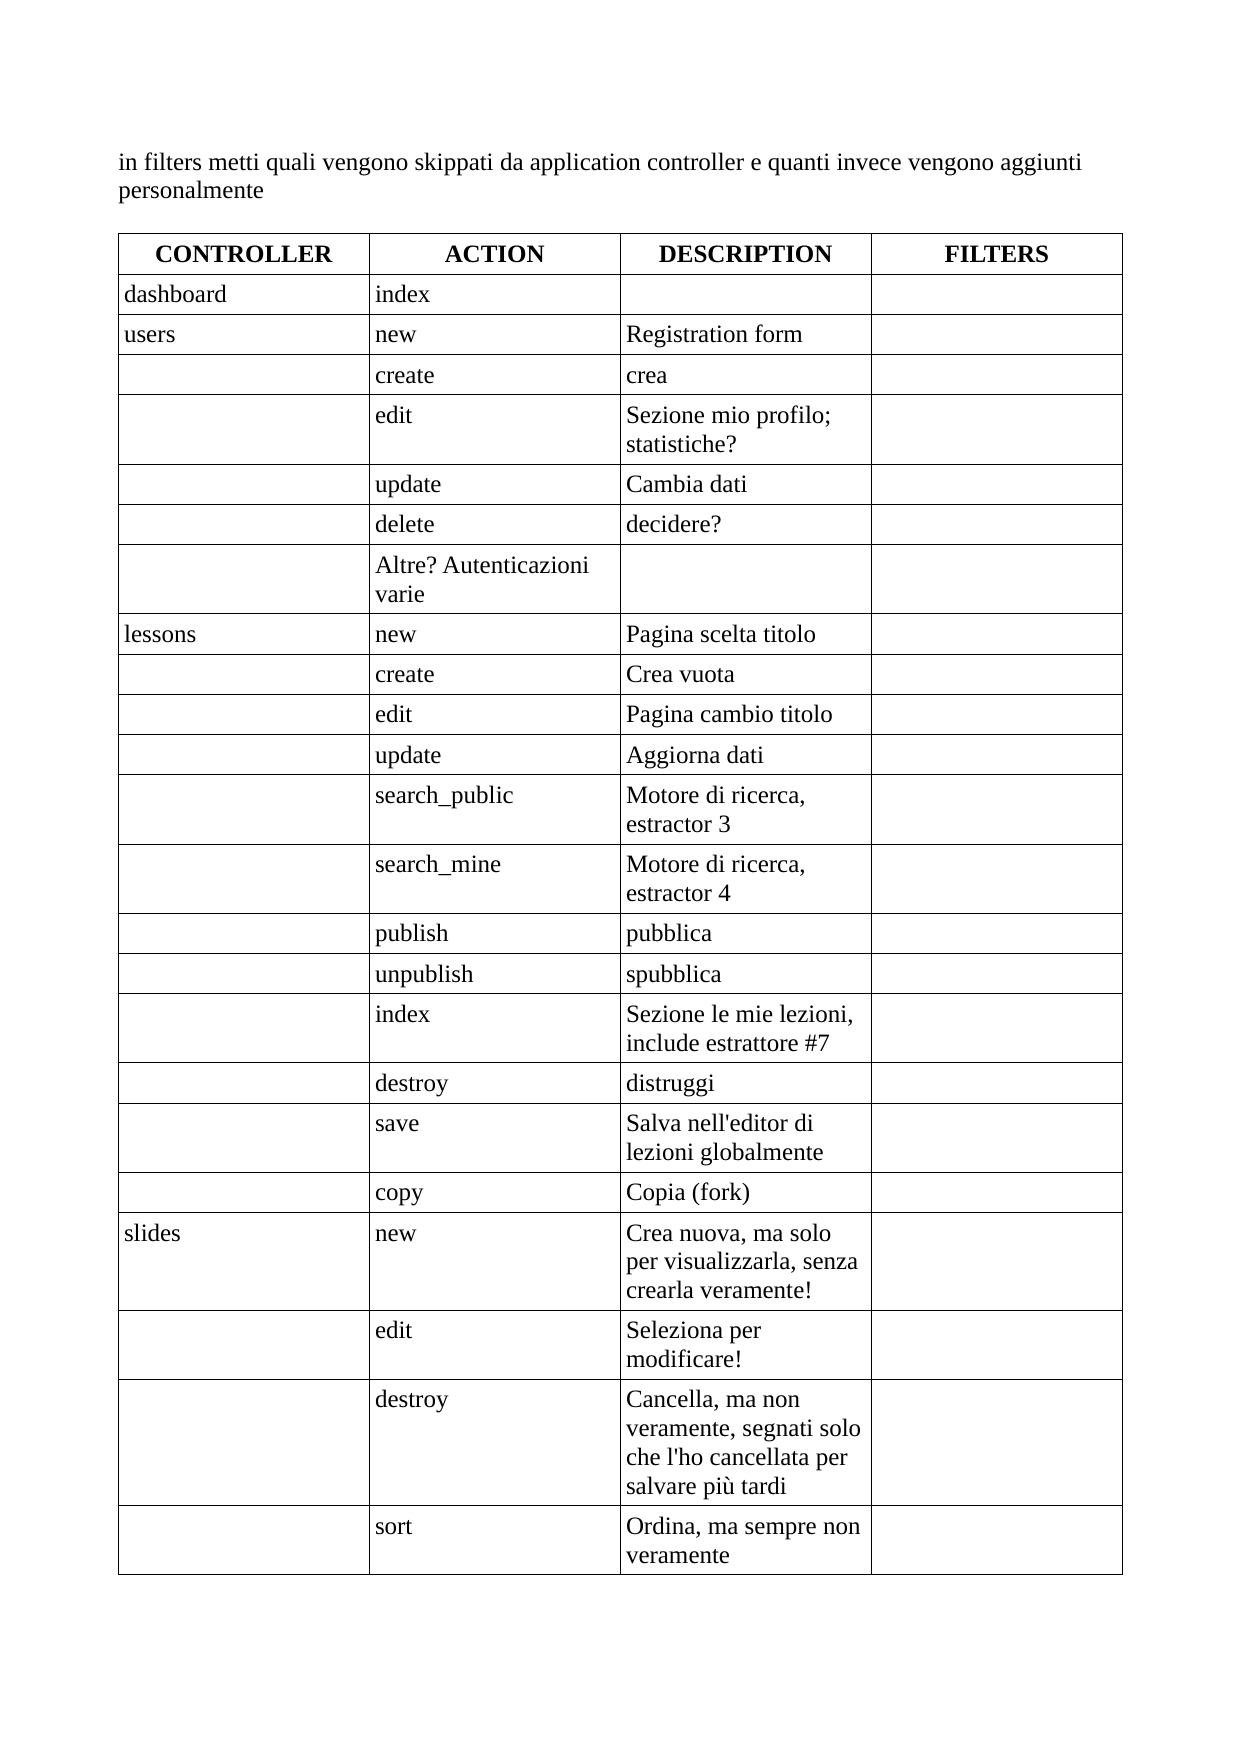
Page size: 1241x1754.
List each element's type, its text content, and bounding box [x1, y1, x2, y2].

table_cell [119, 1380, 369, 1505]
table_cell Aggiorna dati [621, 735, 871, 774]
table_cell Sezione le mie lezioni, include estrattore #7 [621, 994, 871, 1062]
table_cell [872, 1311, 1122, 1379]
table_cell Seleziona per modificare! [621, 1311, 871, 1379]
table_cell destroy [370, 1063, 620, 1102]
table_cell [872, 355, 1122, 394]
table_cell [119, 355, 369, 394]
table_cell Copia (fork) [621, 1173, 871, 1212]
table_cell lessons [119, 614, 369, 653]
table_cell [872, 465, 1122, 504]
table_cell [119, 775, 369, 843]
table_cell Cambia dati [621, 465, 871, 504]
table_cell [872, 845, 1122, 912]
table_cell [119, 954, 369, 993]
table_cell [119, 1506, 369, 1574]
table_cell Pagina cambio titolo [621, 695, 871, 734]
table_cell save [370, 1104, 620, 1172]
table_cell Ordina, ma sempre non veramente [621, 1506, 871, 1574]
table_cell delete [370, 505, 620, 544]
table_cell sort [370, 1506, 620, 1574]
table_cell [872, 735, 1122, 774]
table_cell [119, 545, 369, 613]
table_cell pubblica [621, 914, 871, 953]
table_cell Registration form [621, 315, 871, 354]
table_cell copy [370, 1173, 620, 1212]
table_cell edit [370, 1311, 620, 1379]
table_cell decidere? [621, 505, 871, 544]
table_cell Pagina scelta titolo [621, 614, 871, 653]
table_cell create [370, 355, 620, 394]
table_cell edit [370, 395, 620, 463]
table_cell [119, 845, 369, 912]
table_cell [872, 994, 1122, 1062]
table_header FILTERS [872, 234, 1122, 273]
table_cell distruggi [621, 1063, 871, 1102]
table_cell slides [119, 1213, 369, 1310]
table_cell dashboard [119, 275, 369, 314]
table_cell search_public [370, 775, 620, 843]
table_cell [872, 545, 1122, 613]
table_cell index [370, 275, 620, 314]
table_cell [872, 914, 1122, 953]
table_cell Salva nell'editor di lezioni globalmente [621, 1104, 871, 1172]
table_cell update [370, 465, 620, 504]
table_cell [872, 1173, 1122, 1212]
table_cell [119, 1173, 369, 1212]
table_cell destroy [370, 1380, 620, 1505]
table_cell [621, 275, 871, 314]
table_cell publish [370, 914, 620, 953]
table_cell Crea vuota [621, 655, 871, 694]
table_cell new [370, 1213, 620, 1310]
table_cell [621, 545, 871, 613]
table_cell [872, 775, 1122, 843]
table_cell unpublish [370, 954, 620, 993]
table_cell Motore di ricerca, estractor 3 [621, 775, 871, 843]
table_cell new [370, 614, 620, 653]
table_cell users [119, 315, 369, 354]
table_header CONTROLLER [119, 234, 369, 273]
table_cell [872, 1063, 1122, 1102]
table_cell [872, 1506, 1122, 1574]
table_cell update [370, 735, 620, 774]
table_cell search_mine [370, 845, 620, 912]
table_header ACTION [370, 234, 620, 273]
table_cell [119, 1063, 369, 1102]
table_cell [119, 1104, 369, 1172]
table_cell [872, 275, 1122, 314]
table_cell [872, 614, 1122, 653]
table_cell Cancella, ma non veramente, segnati solo che l'ho cancellata per salvare più tardi [621, 1380, 871, 1505]
table_cell [872, 395, 1122, 463]
table_cell Motore di ricerca, estractor 4 [621, 845, 871, 912]
table_cell [872, 1213, 1122, 1310]
table_cell Crea nuova, ma solo per visualizzarla, senza crearla veramente! [621, 1213, 871, 1310]
table_cell new [370, 315, 620, 354]
table_cell [872, 954, 1122, 993]
table_cell [119, 655, 369, 694]
text in filters metti quali vengono skippati da application controller e quanti invece vengono aggiunti personalmente [118, 147, 1122, 204]
table_cell [119, 1311, 369, 1379]
table_cell [119, 505, 369, 544]
table_cell [119, 695, 369, 734]
table_cell [872, 1104, 1122, 1172]
table_cell create [370, 655, 620, 694]
table_cell Sezione mio profilo; statistiche? [621, 395, 871, 463]
table_cell spubblica [621, 954, 871, 993]
table_cell [119, 395, 369, 463]
table_cell [119, 465, 369, 504]
table_cell [119, 735, 369, 774]
table_cell [872, 655, 1122, 694]
table_header DESCRIPTION [621, 234, 871, 273]
table_cell [872, 315, 1122, 354]
table_cell Altre? Autenticazioni varie [370, 545, 620, 613]
table_cell crea [621, 355, 871, 394]
table_cell [872, 1380, 1122, 1505]
table_cell [872, 695, 1122, 734]
table_cell [119, 994, 369, 1062]
table_cell edit [370, 695, 620, 734]
table_cell [119, 914, 369, 953]
table_cell [872, 505, 1122, 544]
table_cell index [370, 994, 620, 1062]
